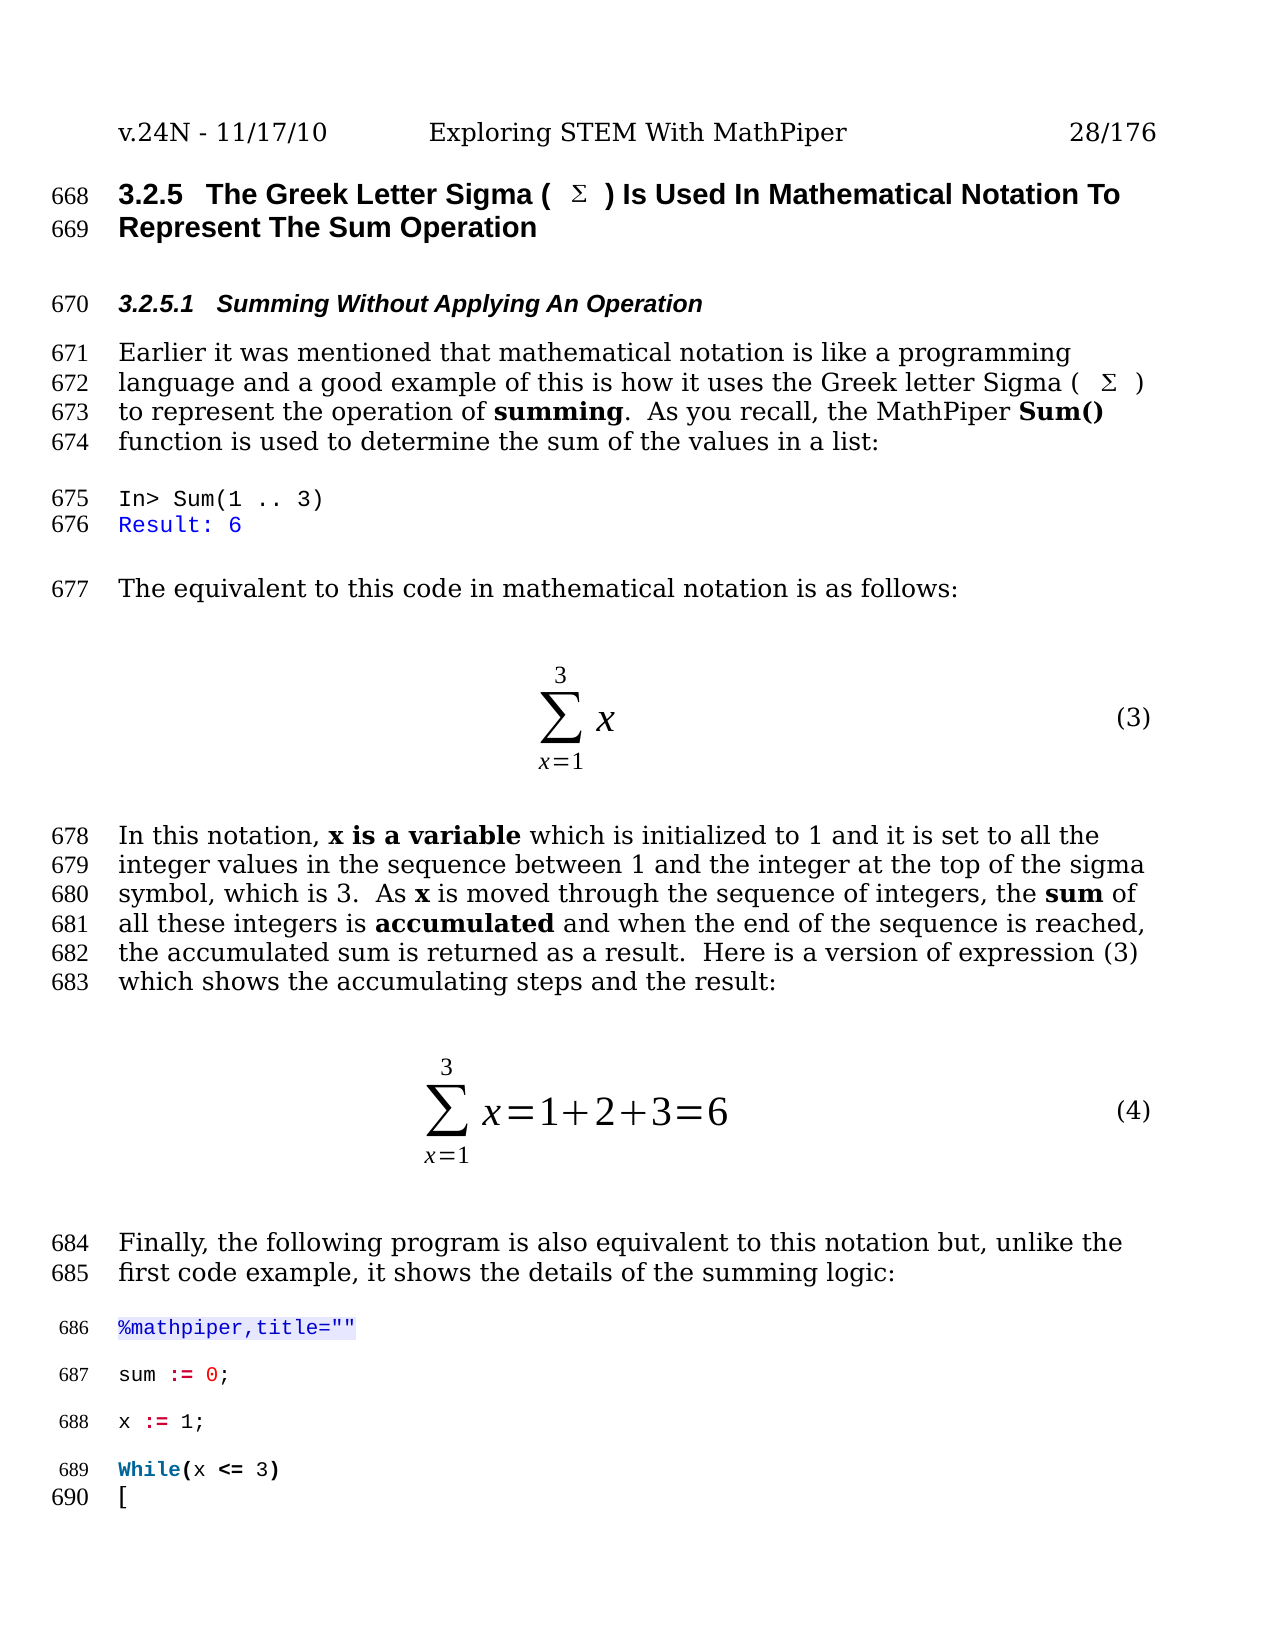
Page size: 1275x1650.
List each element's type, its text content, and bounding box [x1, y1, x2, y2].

text Earlier it was mentioned that mathematical notation is like a programming language and a good example of this is how it uses the Greek letter Sigma () to represent the operation of summing. As you recall, the MathPiper Sum() function is used to determine the sum of the values in a list: [118, 338, 1157, 456]
text %mathpiper,title="" [118, 1317, 1157, 1340]
table_header (3) [1041, 654, 1157, 782]
text In this notation, x is a variable which is initialized to 1 and it is set to all the integer values in the sequence between 1 and the integer at the top of the sigma symbol, which is 3. As x is moved through the sequence of integers, the sum of all these integers is accumulated and when the end of the sequence is reached, the accumulated sum is returned as a result. Here is a version of expression (3) which shows the accumulating steps and the result: [118, 821, 1157, 996]
text Finally, the following program is also equivalent to this notation but, unlike the first code example, it shows the details of the summing logic: [118, 1229, 1157, 1287]
subtitle Summing Without Applying An Operation [118, 289, 1157, 317]
text [ [118, 1482, 1157, 1511]
table_header [118, 1046, 1041, 1176]
table_header (4) [1041, 1046, 1157, 1176]
text Result: 6 [118, 514, 1157, 540]
text The equivalent to this code in mathematical notation is as follows: [118, 574, 1157, 604]
text In> Sum(1 .. 3) [118, 488, 1157, 514]
text sum := 0; [118, 1364, 1157, 1388]
text x := 1; [118, 1411, 1157, 1435]
table_header [118, 654, 1041, 782]
subtitle The Greek Letter Sigma () Is Used In Mathematical Notation To Represent The Sum Operation [118, 177, 1157, 244]
text While(x <= 3) [118, 1458, 1157, 1482]
